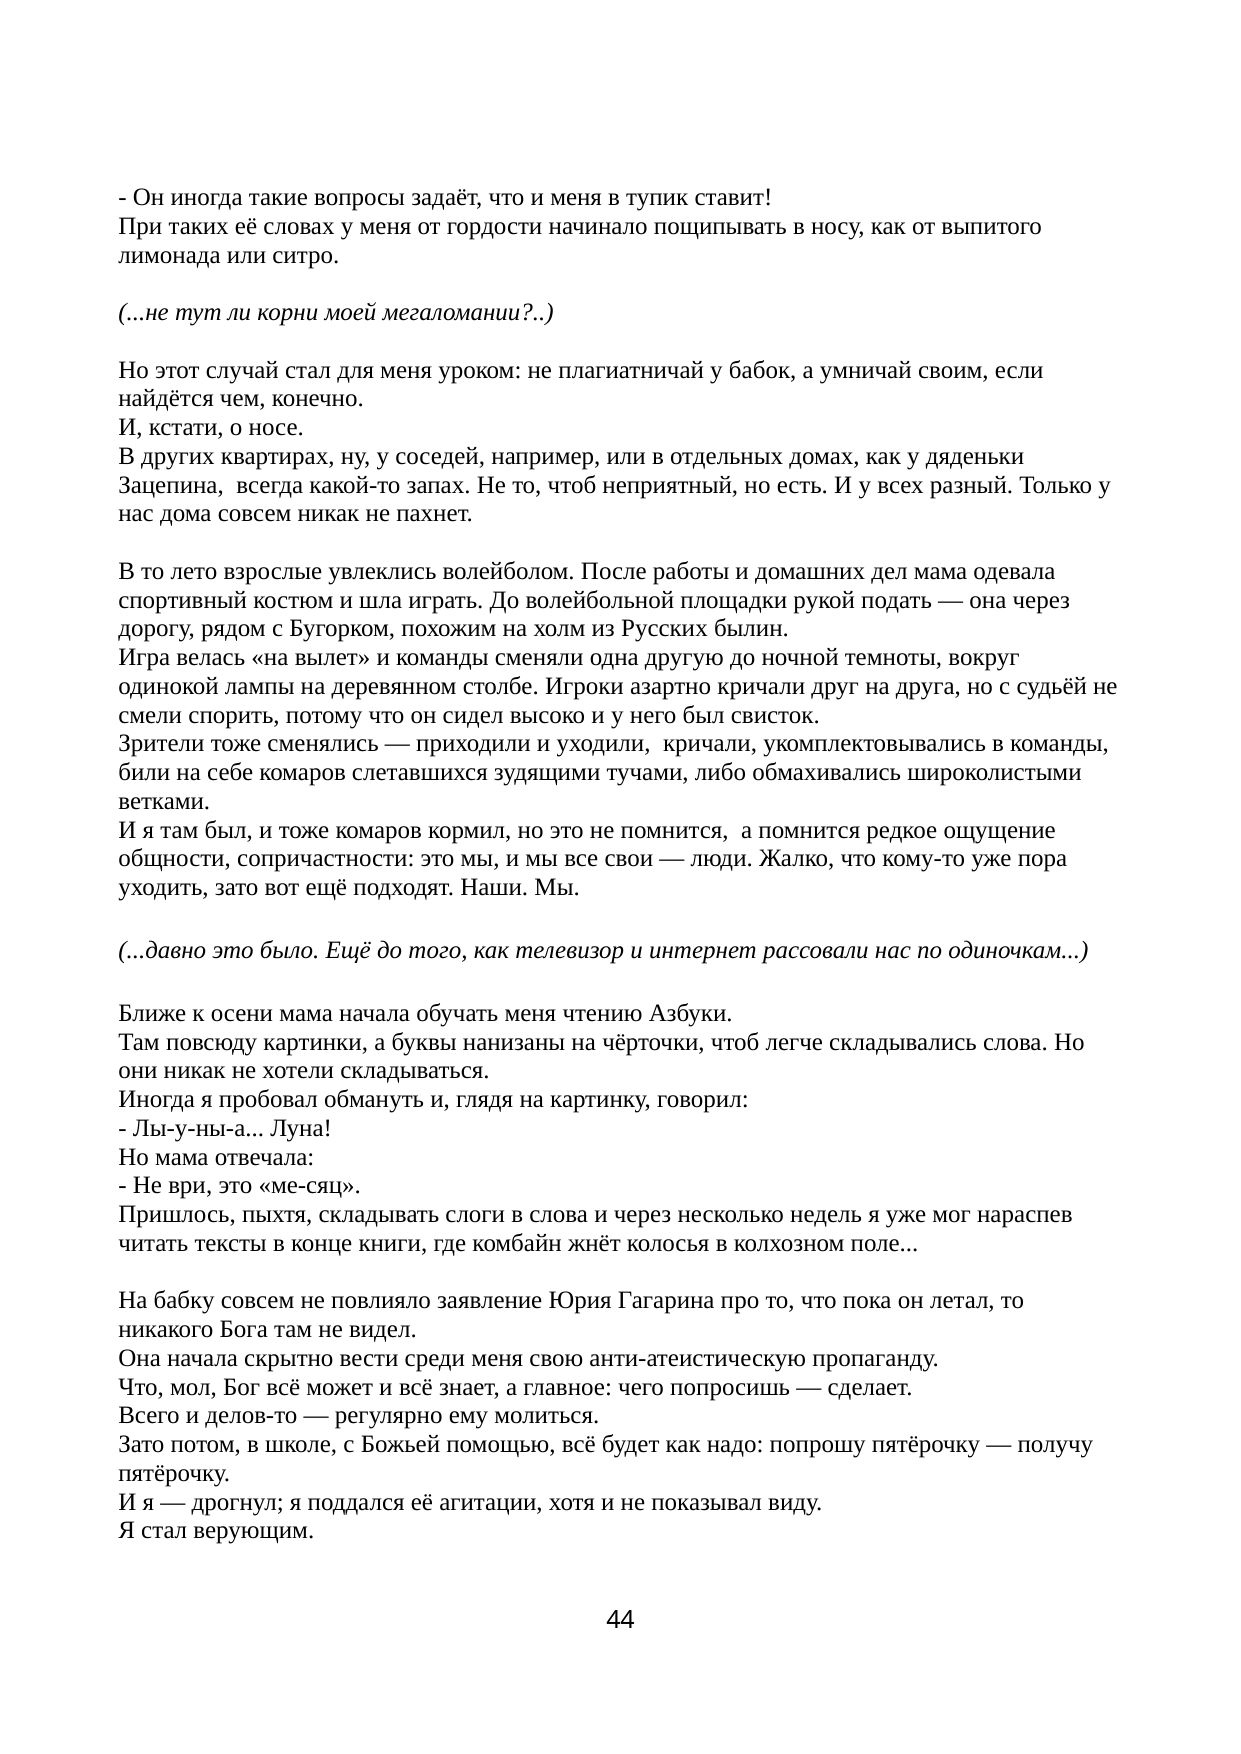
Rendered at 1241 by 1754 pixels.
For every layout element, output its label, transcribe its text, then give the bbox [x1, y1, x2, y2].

text - Не ври, это «ме-сяц». [118, 1170, 1122, 1199]
text Ближе к осени мама начала обучать меня чтению Азбуки. [118, 998, 1122, 1027]
text Там повсюду картинки, а буквы нанизаны на чёрточки, чтоб легче складывались слова. Но они никак не хотели складываться. [118, 1027, 1122, 1084]
text Она начала скрытно вести среди меня свою анти-атеистическую пропаганду. [118, 1343, 1122, 1372]
text Иногда я пробовал обмануть и, глядя на картинку, говорил: [118, 1084, 1122, 1113]
text В других квартирах, ну, у соседей, например, или в отдельных домах, как у дяденьки Зацепина, всегда какой-то запах. Не то, чтоб неприятный, но есть. И у всех разный. Только у нас дома совсем никак не пахнет. [118, 441, 1122, 527]
text - Лы-у-ны-а... Луна! [118, 1113, 1122, 1142]
text И я — дрогнул; я поддался её агитации, хотя и не показывал виду. [118, 1487, 1122, 1515]
text Пришлось, пыхтя, складывать слоги в слова и через несколько недель я уже мог нараспев читать тексты в конце книги, где комбайн жнёт колосья в колхозном поле... [118, 1199, 1122, 1257]
text При таких её словах у меня от гордости начинало пощипывать в носу, как от выпитого лимонада или ситро. [118, 211, 1122, 268]
text И, кстати, о носе. [118, 412, 1122, 441]
text На бабку совсем не повлияло заявление Юрия Гагарина про то, что пока он летал, то никакого Бога там не видел. [118, 1285, 1122, 1343]
text Я стал верующим. [118, 1515, 1122, 1544]
text Всего и делов-то — регулярно ему молиться. [118, 1400, 1122, 1429]
text Зрители тоже сменялись — приходили и уходили, кричали, укомплектовывались в команды, били на себе комаров слетавшихся зудящими тучами, либо обмахивались широколистыми ветками. [118, 728, 1122, 815]
text Что, мол, Бог всё может и всё знает, а главное: чего попросишь — сделает. [118, 1372, 1122, 1400]
text Зато потом, в школе, с Божьей помощью, всё будет как надо: попрошу пятёрочку — получу пятёрочку. [118, 1429, 1122, 1487]
text В то лето взрослые увлеклись волейболом. После работы и домашних дел мама одевала спортивный костюм и шла играть. До волейбольной площадки рукой подать — она через дорогу, рядом с Бугорком, похожим на холм из Русских былин. [118, 556, 1122, 642]
text (...давно это было. Ещё до того, как телевизор и интернет рассовали нас по одиночкам...) [118, 935, 1122, 964]
text - Он иногда такие вопросы задаёт, что и меня в тупик ставит! [118, 182, 1122, 211]
text Но мама отвечала: [118, 1142, 1122, 1170]
text Но этот случай стал для меня уроком: не плагиатничай у бабок, а умничай своим, если найдётся чем, конечно. [118, 355, 1122, 412]
text И я там был, и тоже комаров кормил, но это не помнится, а помнится редкое ощущение общности, сопричастности: это мы, и мы все свои — люди. Жалко, что кому-то уже пора уходить, зато вот ещё подходят. Наши. Мы. [118, 815, 1122, 901]
text Игра велась «на вылет» и команды сменяли одна другую до ночной темноты, вокруг одинокой лампы на деревянном столбе. Игроки азартно кричали друг на друга, но с судьёй не смели спорить, потому что он сидел высоко и у него был свисток. [118, 642, 1122, 728]
text (...не тут ли корни моей мегаломании?..) [118, 297, 1122, 326]
